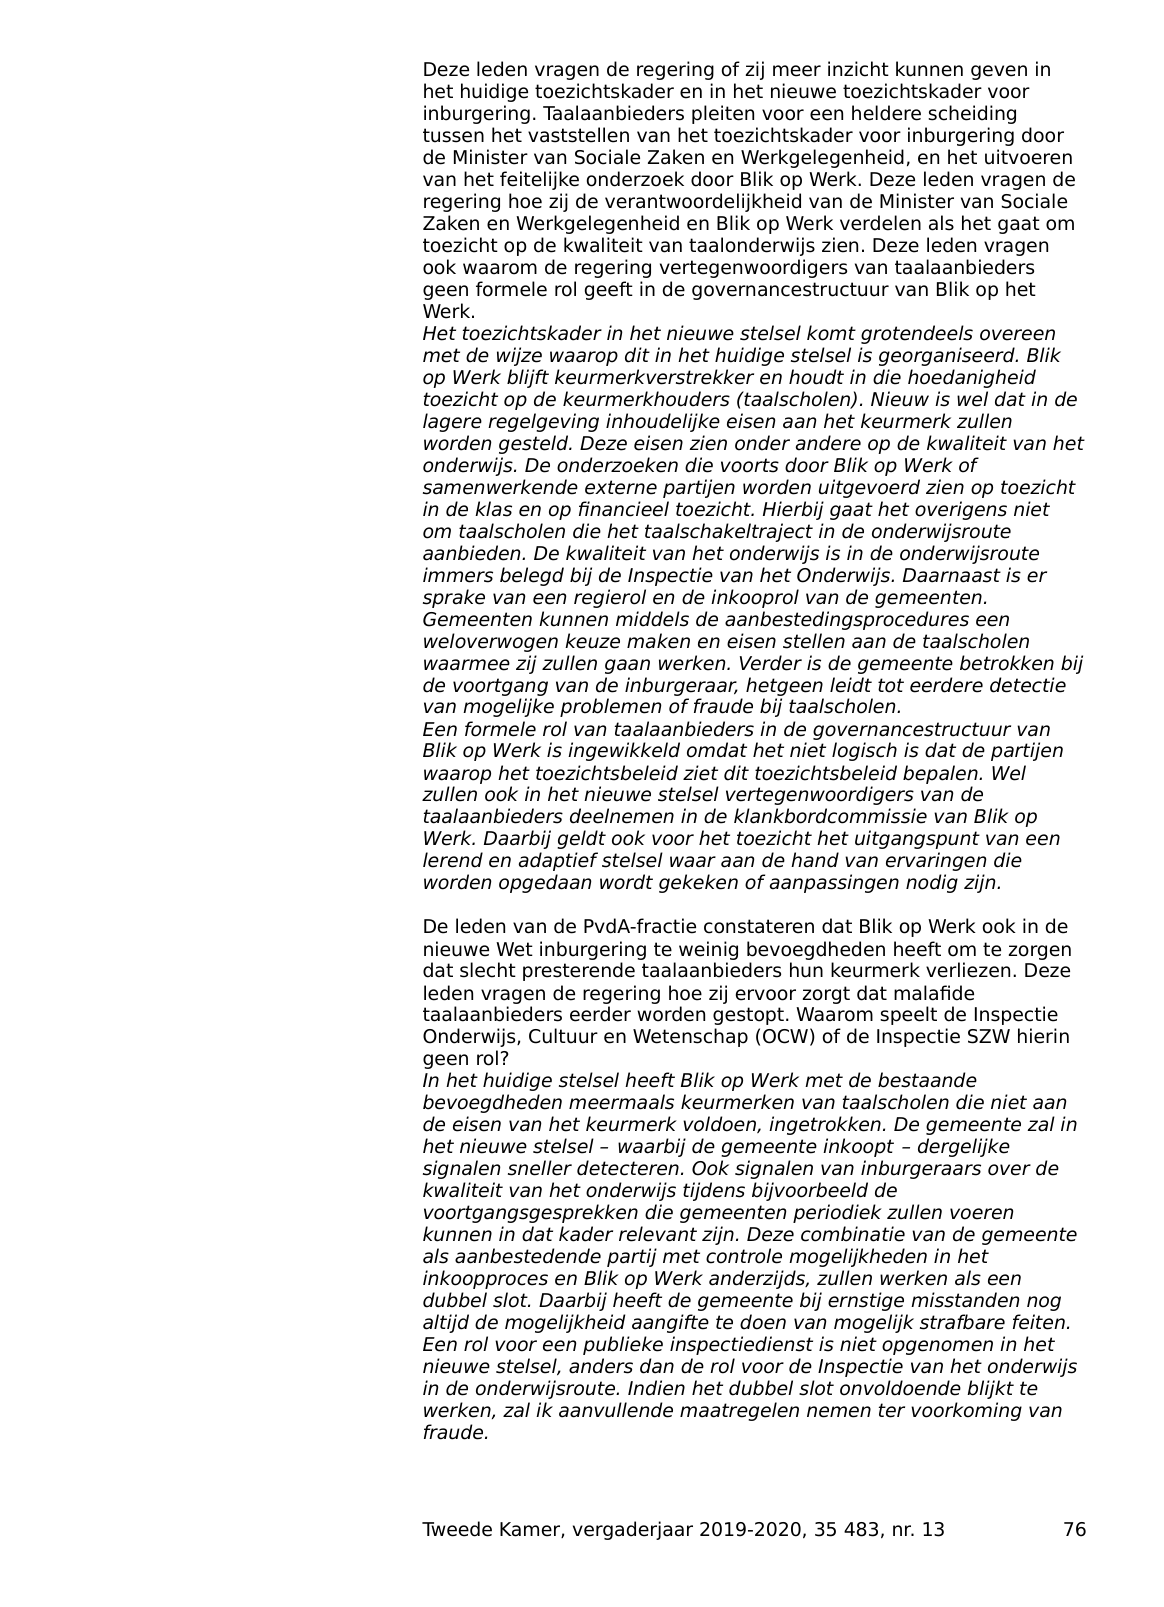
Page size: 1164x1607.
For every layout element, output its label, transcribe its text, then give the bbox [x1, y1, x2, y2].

text De leden van de PvdA-fractie constateren dat Blik op Werk ook in de nieuwe Wet inburgering te weinig bevoegdheden heeft om te zorgen dat slecht presterende taalaanbieders hun keurmerk verliezen. Deze leden vragen de regering hoe zij ervoor zorgt dat malafide taalaanbieders eerder worden gestopt. Waarom speelt de Inspectie Onderwijs, Cultuur en Wetenschap (OCW) of de Inspectie SZW hierin geen rol? [422, 916, 1087, 1070]
text Het toezichtskader in het nieuwe stelsel komt grotendeels overeen met de wijze waarop dit in het huidige stelsel is georganiseerd. Blik op Werk blijft keurmerkverstrekker en houdt in die hoedanigheid toezicht op de keurmerkhouders (taalscholen). Nieuw is wel dat in de lagere regelgeving inhoudelijke eisen aan het keurmerk zullen worden gesteld. Deze eisen zien onder andere op de kwaliteit van het onderwijs. De onderzoeken die voorts door Blik op Werk of samenwerkende externe partijen worden uitgevoerd zien op toezicht in de klas en op financieel toezicht. Hierbij gaat het overigens niet om taalscholen die het taalschakeltraject in de onderwijsroute aanbieden. De kwaliteit van het onderwijs is in de onderwijsroute immers belegd bij de Inspectie van het Onderwijs. Daarnaast is er sprake van een regierol en de inkooprol van de gemeenten. Gemeenten kunnen middels de aanbestedingsprocedures een weloverwogen keuze maken en eisen stellen aan de taalscholen waarmee zij zullen gaan werken. Verder is de gemeente betrokken bij de voortgang van de inburgeraar, hetgeen leidt tot eerdere detectie van mogelijke problemen of fraude bij taalscholen. [422, 323, 1087, 718]
text Een formele rol van taalaanbieders in de governancestructuur van Blik op Werk is ingewikkeld omdat het niet logisch is dat de partijen waarop het toezichtsbeleid ziet dit toezichtsbeleid bepalen. Wel zullen ook in het nieuwe stelsel vertegenwoordigers van de taalaanbieders deelnemen in de klankbordcommissie van Blik op Werk. Daarbij geldt ook voor het toezicht het uitgangspunt van een lerend en adaptief stelsel waar aan de hand van ervaringen die worden opgedaan wordt gekeken of aanpassingen nodig zijn. [422, 718, 1087, 894]
text In het huidige stelsel heeft Blik op Werk met de bestaande bevoegdheden meermaals keurmerken van taalscholen die niet aan de eisen van het keurmerk voldoen, ingetrokken. De gemeente zal in het nieuwe stelsel – waarbij de gemeente inkoopt – dergelijke signalen sneller detecteren. Ook signalen van inburgeraars over de kwaliteit van het onderwijs tijdens bijvoorbeeld de voortgangsgesprekken die gemeenten periodiek zullen voeren kunnen in dat kader relevant zijn. Deze combinatie van de gemeente als aanbestedende partij met controle mogelijkheden in het inkoopproces en Blik op Werk anderzijds, zullen werken als een dubbel slot. Daarbij heeft de gemeente bij ernstige misstanden nog altijd de mogelijkheid aangifte te doen van mogelijk strafbare feiten. Een rol voor een publieke inspectiedienst is niet opgenomen in het nieuwe stelsel, anders dan de rol voor de Inspectie van het onderwijs in de onderwijsroute. Indien het dubbel slot onvoldoende blijkt te werken, zal ik aanvullende maatregelen nemen ter voorkoming van fraude. [422, 1070, 1087, 1444]
text Deze leden vragen de regering of zij meer inzicht kunnen geven in het huidige toezichtskader en in het nieuwe toezichtskader voor inburgering. Taalaanbieders pleiten voor een heldere scheiding tussen het vaststellen van het toezichtskader voor inburgering door de Minister van Sociale Zaken en Werkgelegenheid, en het uitvoeren van het feitelijke onderzoek door Blik op Werk. Deze leden vragen de regering hoe zij de verantwoordelijkheid van de Minister van Sociale Zaken en Werkgelegenheid en Blik op Werk verdelen als het gaat om toezicht op de kwaliteit van taalonderwijs zien. Deze leden vragen ook waarom de regering vertegenwoordigers van taalaanbieders geen formele rol geeft in de governancestructuur van Blik op het Werk. [422, 59, 1087, 323]
